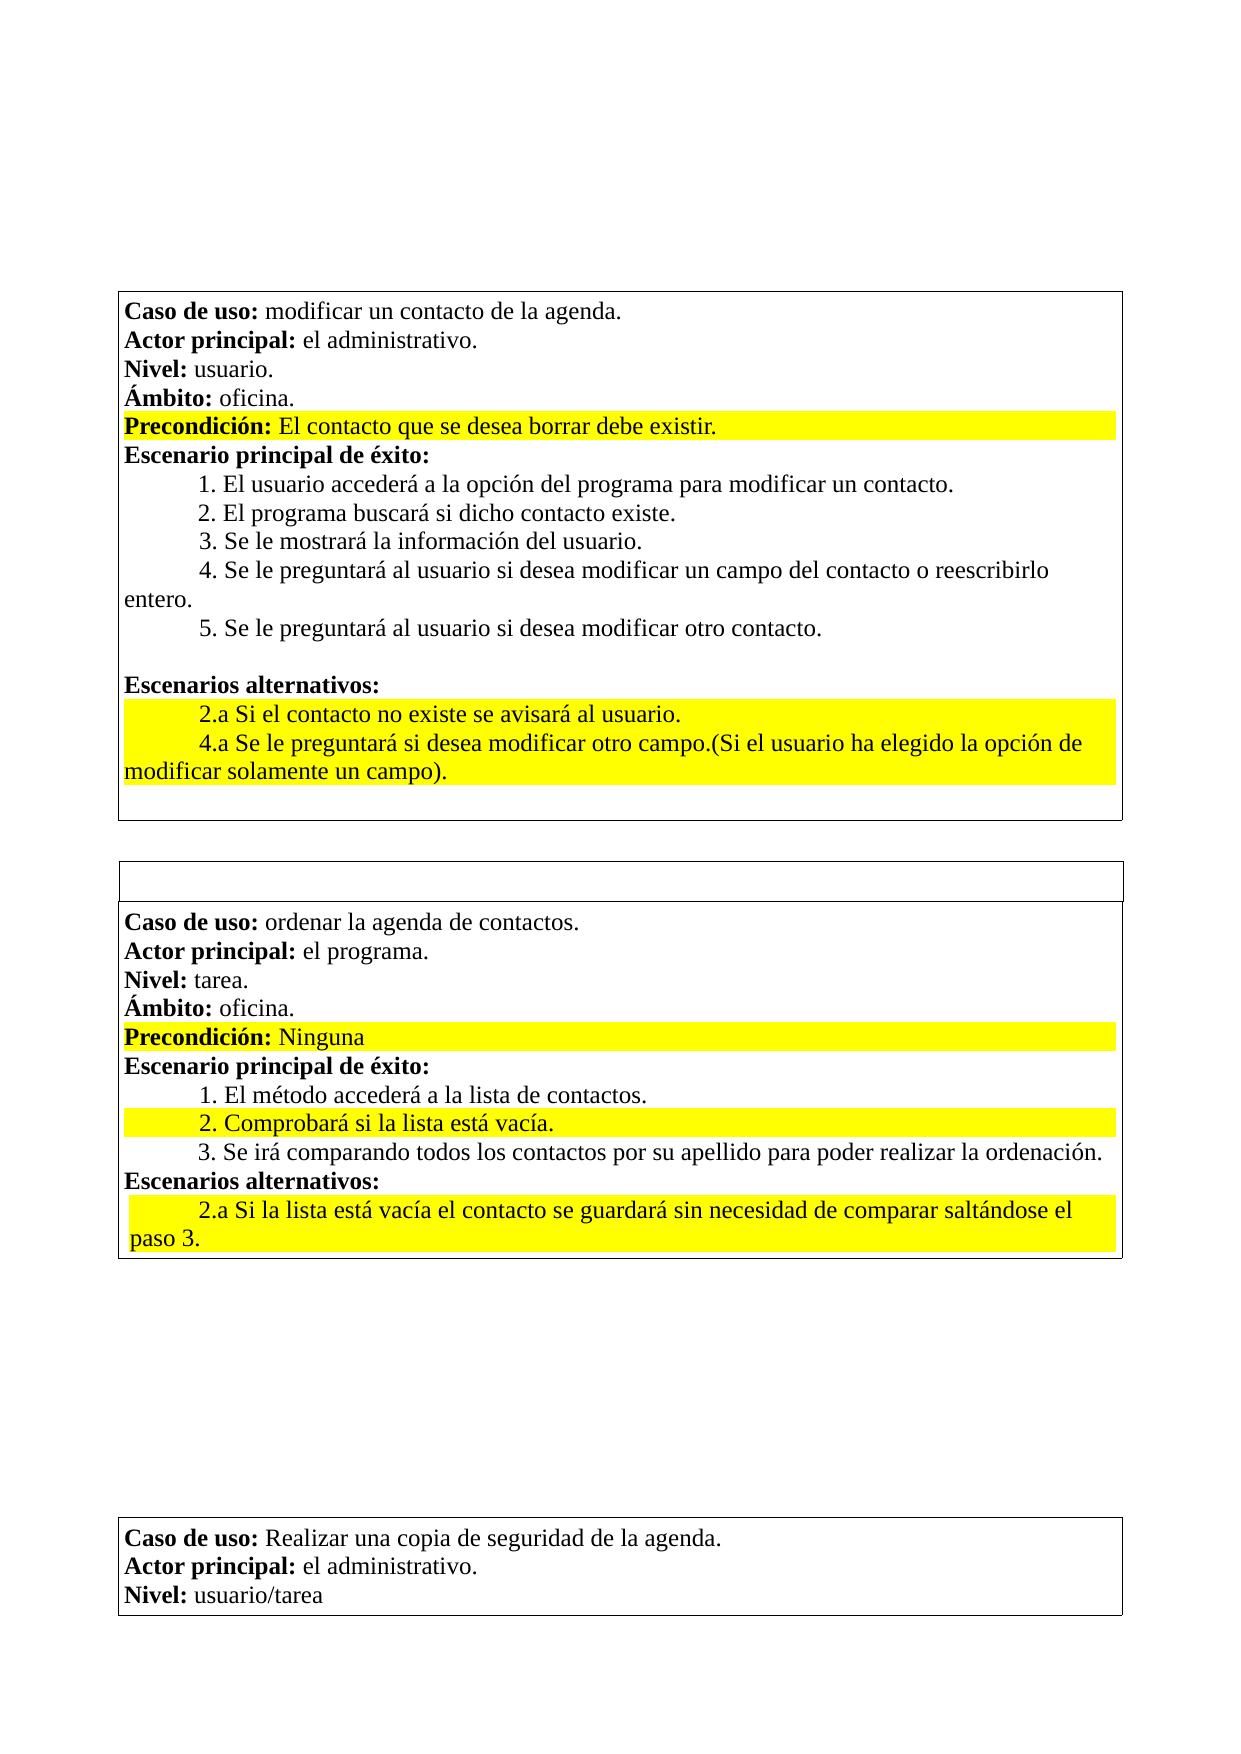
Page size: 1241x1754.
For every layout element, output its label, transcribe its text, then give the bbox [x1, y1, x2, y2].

table_header Caso de uso: modificar un contacto de la agenda. Actor principal: el administrativo. Nivel: usuario. Ámbito: oficina. Precondición: El contacto que se desea borrar debe existir. Escenario principal de éxito: 1. El usuario accederá a la opción del programa para modificar un contacto. 2. El programa buscará si dicho contacto existe. 3. Se le mostrará la información del usuario. 4. Se le preguntará al usuario si desea modificar un campo del contacto o reescribirlo entero. 5. Se le preguntará al usuario si desea modificar otro contacto. Escenarios alternativos: 2.a Si el contacto no existe se avisará al usuario. 4.a Se le preguntará si desea modificar otro campo.(Si el usuario ha elegido la opción de modificar solamente un campo). [119, 292, 1122, 820]
table_header [120, 862, 1123, 901]
table_header Caso de uso: Realizar una copia de seguridad de la agenda. Actor principal: el administrativo. Nivel: usuario/tarea [119, 1518, 1122, 1615]
table_header Caso de uso: ordenar la agenda de contactos. Actor principal: el programa. Nivel: tarea. Ámbito: oficina. Precondición: Ninguna Escenario principal de éxito: 1. El método accederá a la lista de contactos. 2. Comprobará si la lista está vacía. 3. Se irá comparando todos los contactos por su apellido para poder realizar la ordenación. Escenarios alternativos: 2.a Si la lista está vacía el contacto se guardará sin necesidad de comparar saltándose el paso 3. [119, 902, 1122, 1258]
